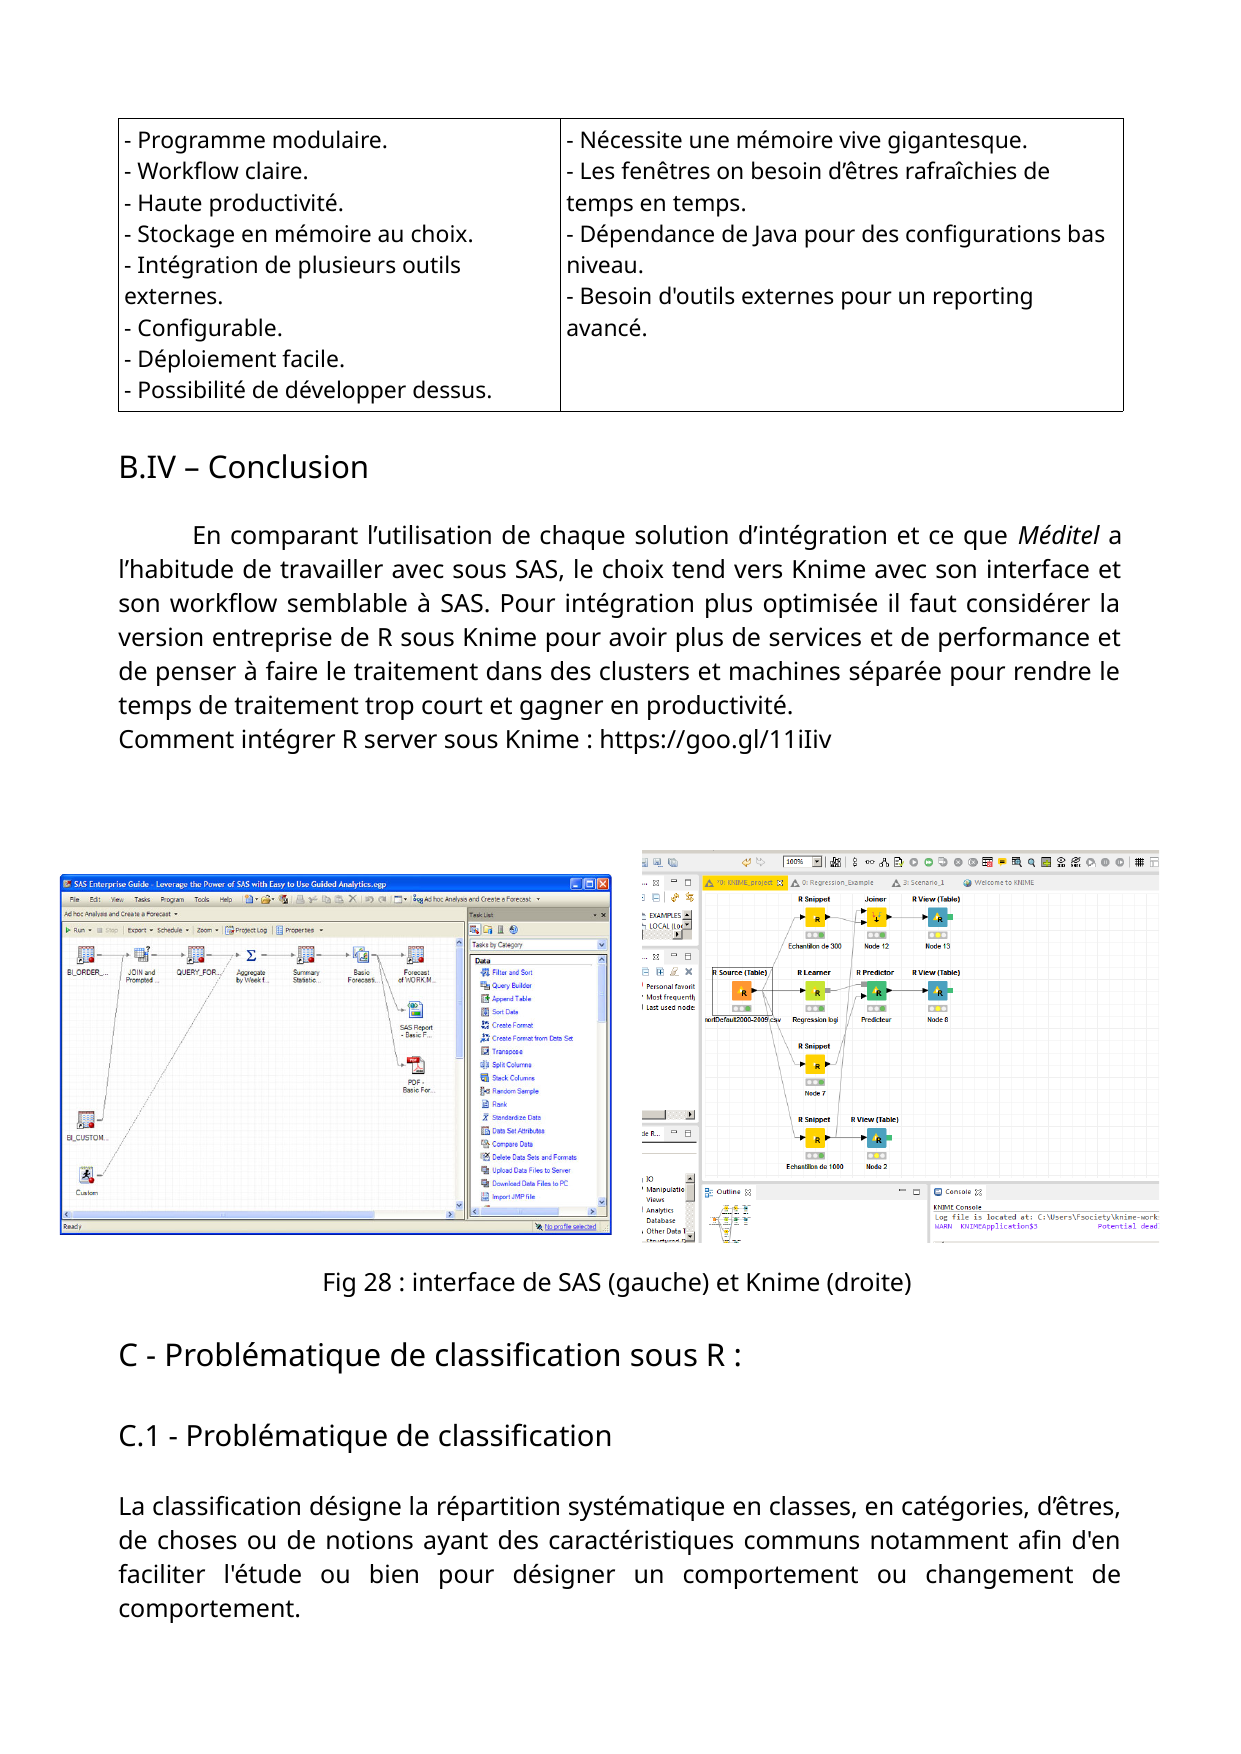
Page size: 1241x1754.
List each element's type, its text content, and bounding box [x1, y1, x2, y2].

text La classification désigne la répartition systématique en classes, en catégories, d’êtres, de choses ou de notions ayant des caractéristiques communs notamment afin d'en faciliter l'étude ou bien pour désigner un comportement ou changement de comportement. [118, 1488, 1122, 1625]
text C.1 - Problématique de classification [118, 1415, 1122, 1454]
text Comment intégrer R server sous Knime : https://goo.gl/11iIiv [118, 722, 1122, 756]
text B.IV – Conclusion [118, 445, 1122, 488]
text Fig 28 : interface de SAS (gauche) et Knime (droite) [118, 1162, 1122, 1298]
text C - Problématique de classification sous R : [118, 1332, 1122, 1375]
table_cell - Nécessite une mémoire vive gigantesque. - Les fenêtres on besoin d’êtres rafraîchies de temps en temps. - Dépendance de Java pour des configurations bas niveau. - Besoin d'outils externes pour un reporting avancé. [561, 119, 1123, 411]
text En comparant l’utilisation de chaque solution d’intégration et ce que Méditel a l’habitude de travailler avec sous SAS, le choix tend vers Knime avec son interface et son workflow semblable à SAS. Pour intégration plus optimisée il faut considérer la version entreprise de R sous Knime pour avoir plus de services et de performance et de penser à faire le traitement dans des clusters et machines séparée pour rendre le temps de traitement trop court et gagner en productivité. [118, 517, 1122, 722]
table_cell - Programme modulaire. - Workflow claire. - Haute productivité. - Stockage en mémoire au choix. - Intégration de plusieurs outils externes. - Configurable. - Déploiement facile. - Possibilité de développer dessus. [119, 119, 560, 411]
picture [642, 850, 1160, 1243]
picture [59, 874, 612, 1235]
